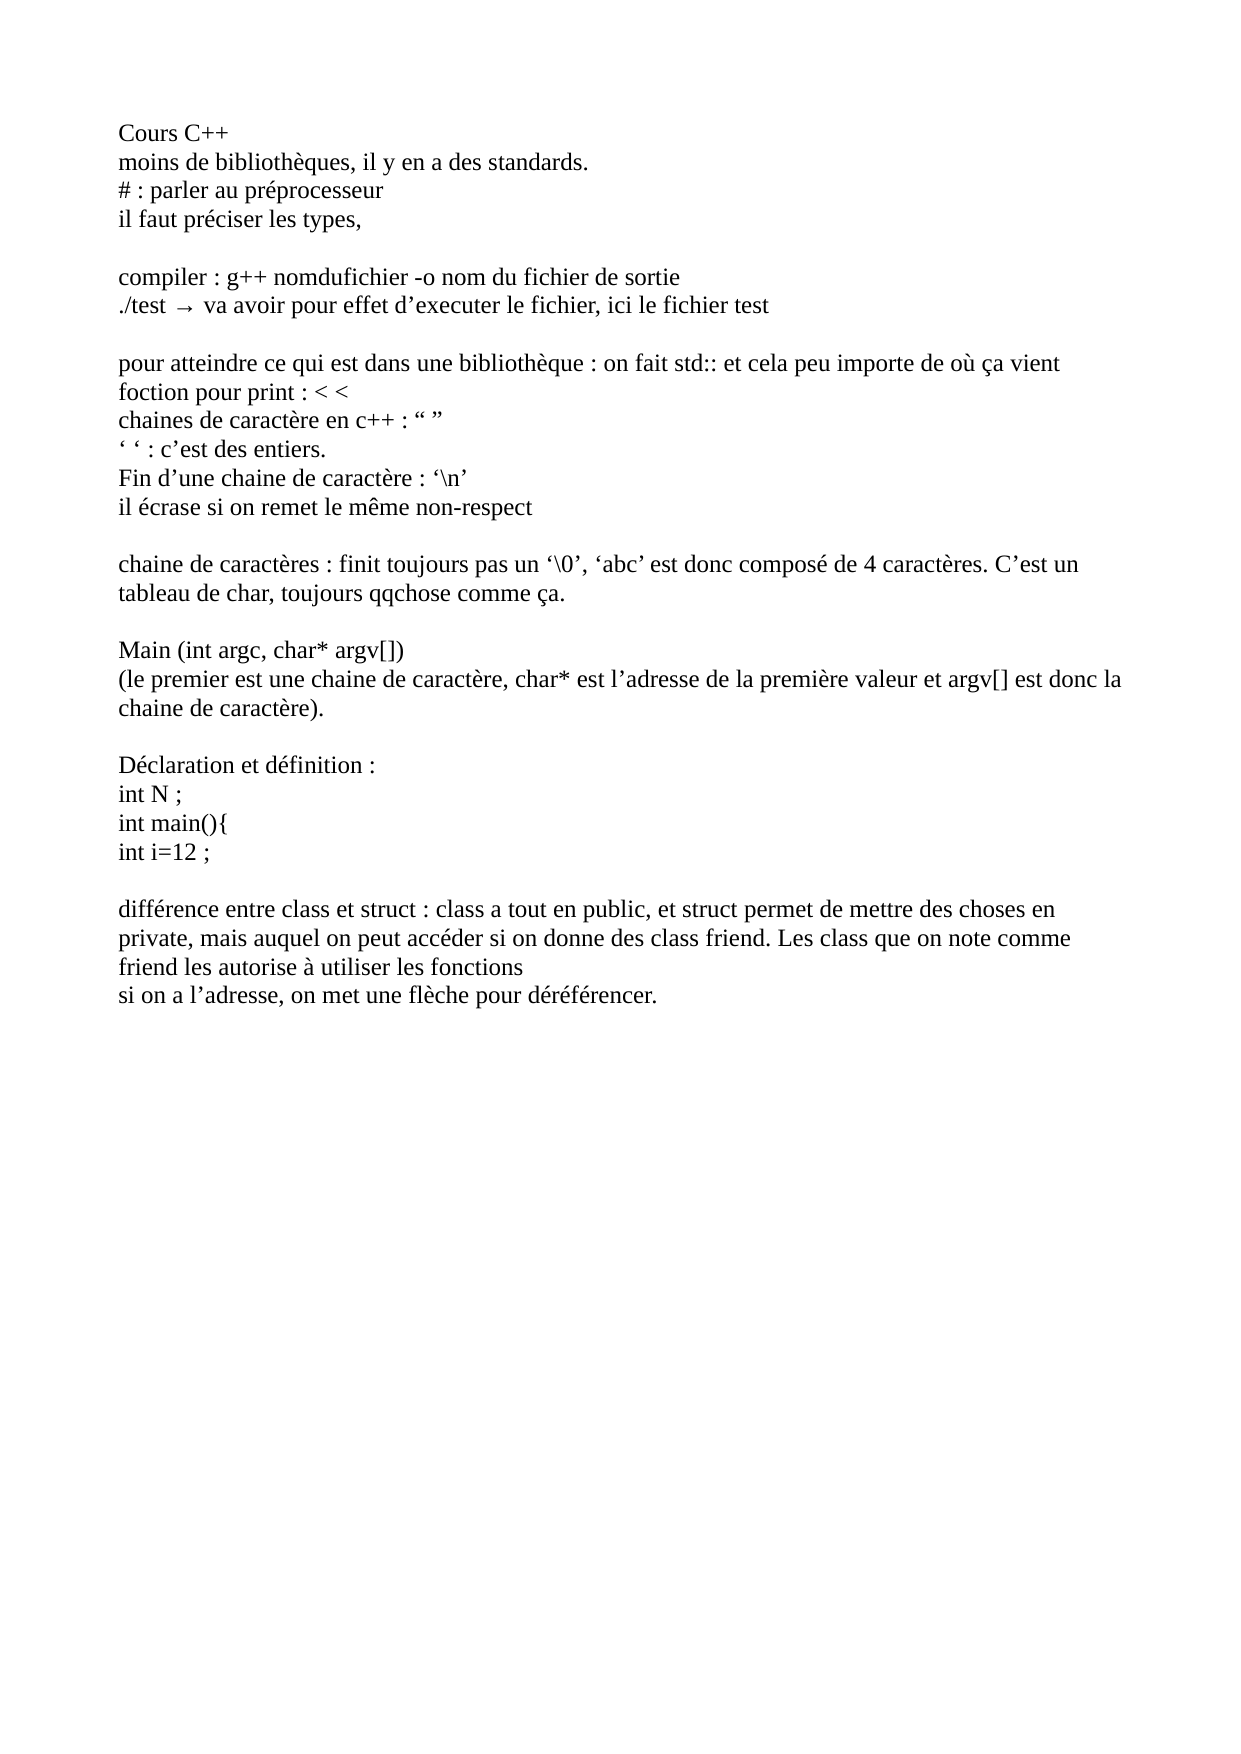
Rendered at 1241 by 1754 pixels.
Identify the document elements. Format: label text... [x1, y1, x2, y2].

text chaine de caractères : finit toujours pas un ‘\0’, ‘abc’ est donc composé de 4 caractères. C’est un tableau de char, toujours qqchose comme ça. [118, 549, 1122, 607]
text Fin d’une chaine de caractère : ‘\n’ [118, 463, 1122, 492]
text int N ; [118, 779, 1122, 808]
text il faut préciser les types, [118, 204, 1122, 233]
text compiler : g++ nomdufichier -o nom du fichier de sortie [118, 262, 1122, 291]
text (le premier est une chaine de caractère, char* est l’adresse de la première valeur et argv[] est donc la chaine de caractère). [118, 664, 1122, 722]
text Main (int argc, char* argv[]) [118, 636, 1122, 664]
text int i=12 ; [118, 837, 1122, 866]
text Déclaration et définition : [118, 751, 1122, 779]
text différence entre class et struct : class a tout en public, et struct permet de mettre des choses en private, mais auquel on peut accéder si on donne des class friend. Les class que on note comme friend les autorise à utiliser les fonctions [118, 894, 1122, 981]
text si on a l’adresse, on met une flèche pour déréférencer. [118, 981, 1122, 1009]
text moins de bibliothèques, il y en a des standards. [118, 147, 1122, 176]
text il écrase si on remet le même non-respect [118, 492, 1122, 521]
text ‘ ‘ : c’est des entiers. [118, 434, 1122, 463]
text int main(){ [118, 808, 1122, 837]
text ./test → va avoir pour effet d’executer le fichier, ici le fichier test [118, 291, 1122, 319]
text chaines de caractère en c++ : “ ” [118, 406, 1122, 434]
text # : parler au préprocesseur [118, 176, 1122, 204]
text foction pour print : < < [118, 377, 1122, 406]
text pour atteindre ce qui est dans une bibliothèque : on fait std:: et cela peu importe de où ça vient [118, 348, 1122, 377]
text Cours C++ [118, 118, 1122, 147]
